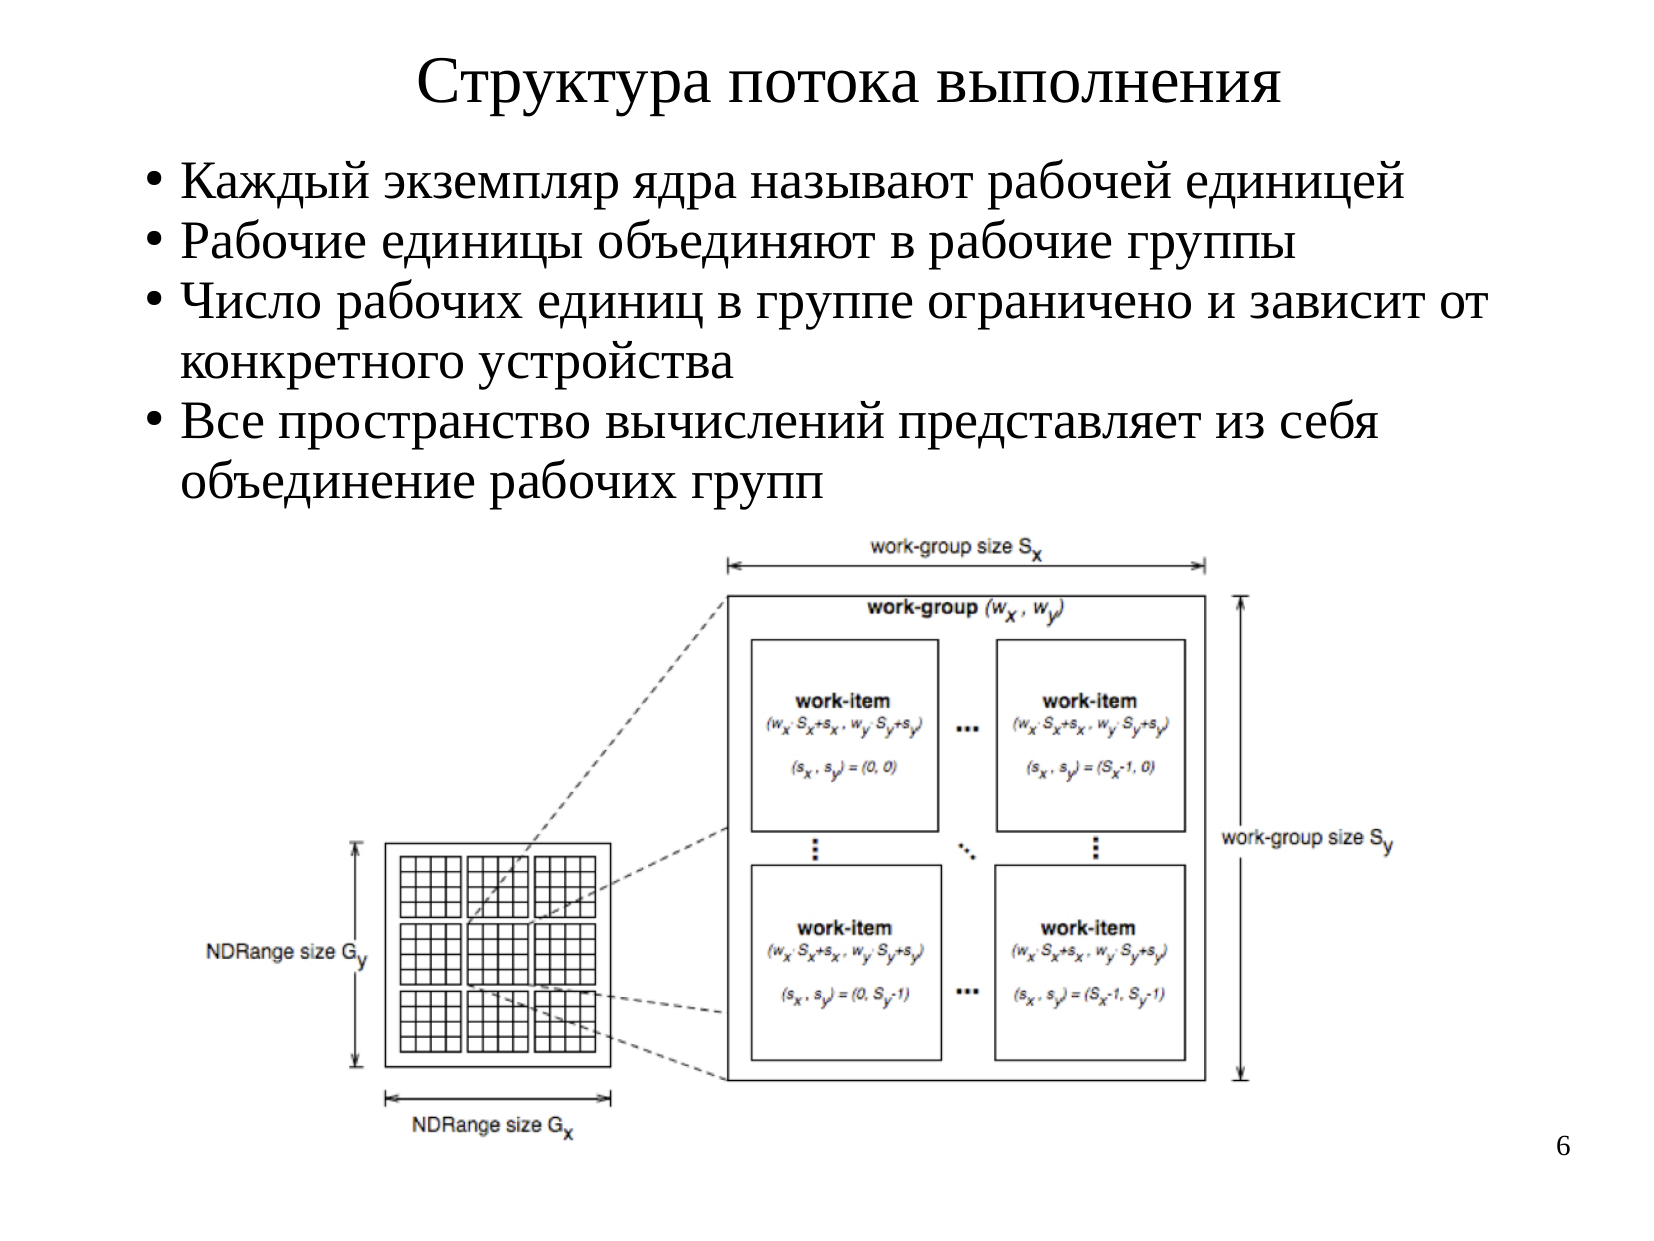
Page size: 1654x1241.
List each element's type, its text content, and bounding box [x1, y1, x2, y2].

text_box Структура потока выполнения [401, 35, 1298, 125]
picture [189, 524, 1418, 1159]
text_box Каждый экземпляр ядра называют рабочей единицей Рабочие единицы объединяют в рабочие группы Число рабочих единиц в группе ограничено и зависит от конкретного устройства Все пространство вычислений представляет из себя объединение рабочих групп [129, 142, 1521, 524]
